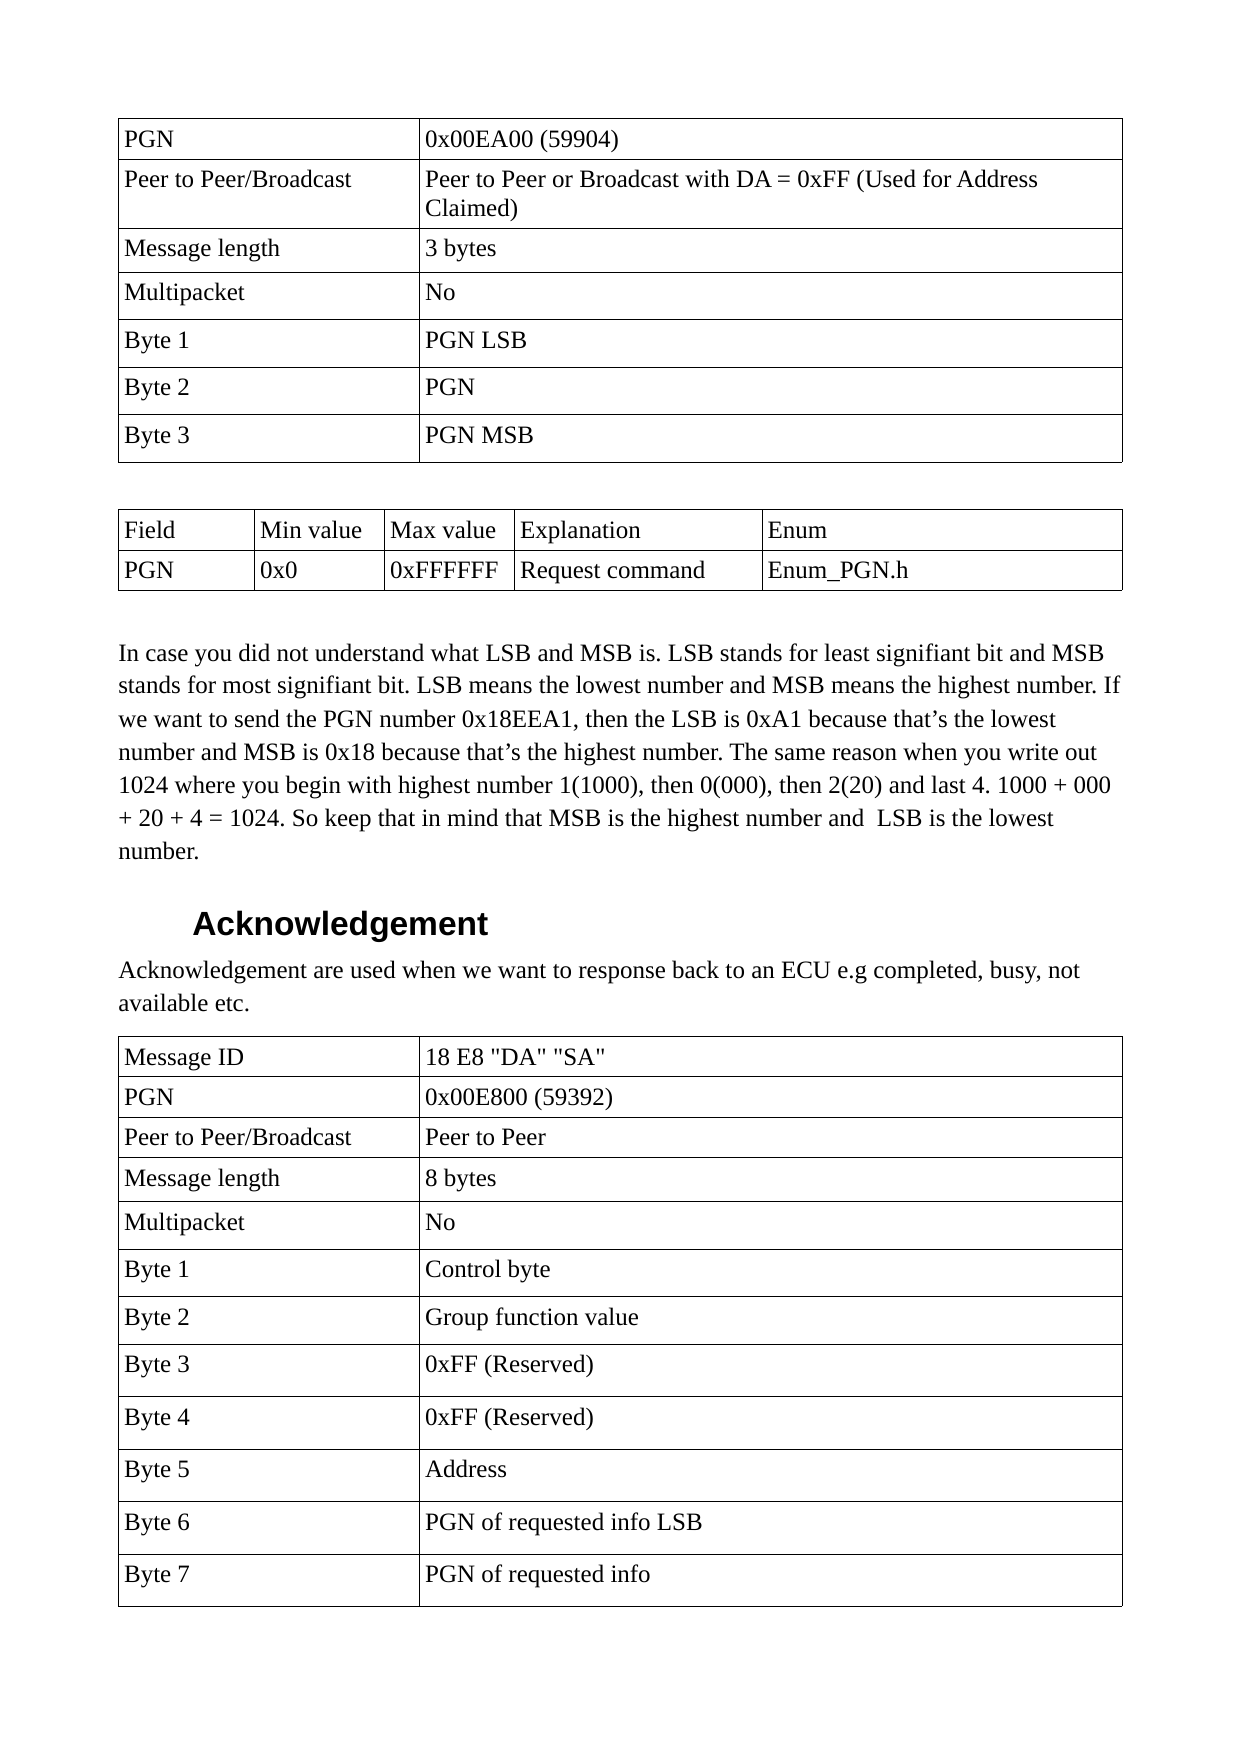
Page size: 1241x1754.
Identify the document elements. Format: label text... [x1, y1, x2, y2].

table_cell PGN [119, 119, 419, 158]
table_cell Multipacket [119, 1202, 419, 1248]
table_header Message ID [119, 1037, 419, 1076]
table_cell Peer to Peer or Broadcast with DA = 0xFF (Used for Address Claimed) [420, 160, 1122, 227]
table_cell Byte 1 [119, 320, 419, 367]
table_cell Byte 3 [119, 415, 419, 462]
table_cell Byte 2 [119, 1297, 419, 1343]
table_cell 0x00E800 (59392) [420, 1077, 1122, 1117]
table_cell 0x00EA00 (59904) [420, 119, 1122, 158]
table_cell PGN [119, 551, 254, 590]
table_cell PGN [420, 368, 1122, 414]
text In case you did not understand what LSB and MSB is. LSB stands for least signifiant bit and MSB stands for most signifiant bit. LSB means the lowest number and MSB means the highest number. If we want to send the PGN number 0x18EEA1, then the LSB is 0xA1 because that’s the lowest number and MSB is 0x18 because that’s the highest number. The same reason when you write out 1024 where you begin with highest number 1(1000), then 0(000), then 2(20) and last 4. 1000 + 000 + 20 + 4 = 1024. So keep that in mind that MSB is the highest number and LSB is the lowest number. [118, 638, 1122, 864]
table_cell 0xFFFFFF [385, 551, 514, 590]
table_header Min value [255, 510, 384, 549]
table_header 18 E8 "DA" "SA" [420, 1037, 1122, 1076]
table_cell No [420, 1202, 1122, 1248]
text Acknowledgement are used when we want to response back to an ECU e.g completed, busy, not available etc. [118, 955, 1122, 1017]
table_cell Byte 1 [119, 1250, 419, 1296]
table_cell PGN of requested info LSB [420, 1502, 1122, 1553]
table_cell 3 bytes [420, 229, 1122, 272]
table_header Explanation [515, 510, 762, 549]
table_cell No [420, 273, 1122, 319]
table_cell Request command [515, 551, 762, 590]
table_cell Byte 3 [119, 1345, 419, 1396]
table_cell Byte 7 [119, 1555, 419, 1606]
table_cell Byte 2 [119, 368, 419, 414]
table_cell Byte 4 [119, 1397, 419, 1448]
table_cell Address [420, 1450, 1122, 1501]
table_cell 0x0 [255, 551, 384, 590]
table_header Field [119, 510, 254, 549]
table_header Enum [763, 510, 1122, 549]
table_cell PGN of requested info [420, 1555, 1122, 1606]
table_cell Byte 5 [119, 1450, 419, 1501]
table_cell Message length [119, 1158, 419, 1201]
table_cell Enum_PGN.h [763, 551, 1122, 590]
table_cell Multipacket [119, 273, 419, 319]
table_cell Peer to Peer/Broadcast [119, 1118, 419, 1157]
table_cell 0xFF (Reserved) [420, 1345, 1122, 1396]
subtitle Acknowledgement [118, 904, 1122, 943]
table_cell Byte 6 [119, 1502, 419, 1553]
table_cell PGN MSB [420, 415, 1122, 462]
table_header Max value [385, 510, 514, 549]
table_cell PGN [119, 1077, 419, 1117]
table_cell Control byte [420, 1250, 1122, 1296]
table_cell Message length [119, 229, 419, 272]
table_cell 0xFF (Reserved) [420, 1397, 1122, 1448]
table_cell Peer to Peer [420, 1118, 1122, 1157]
table_cell PGN LSB [420, 320, 1122, 367]
table_cell Group function value [420, 1297, 1122, 1343]
table_cell 8 bytes [420, 1158, 1122, 1201]
table_cell Peer to Peer/Broadcast [119, 160, 419, 227]
